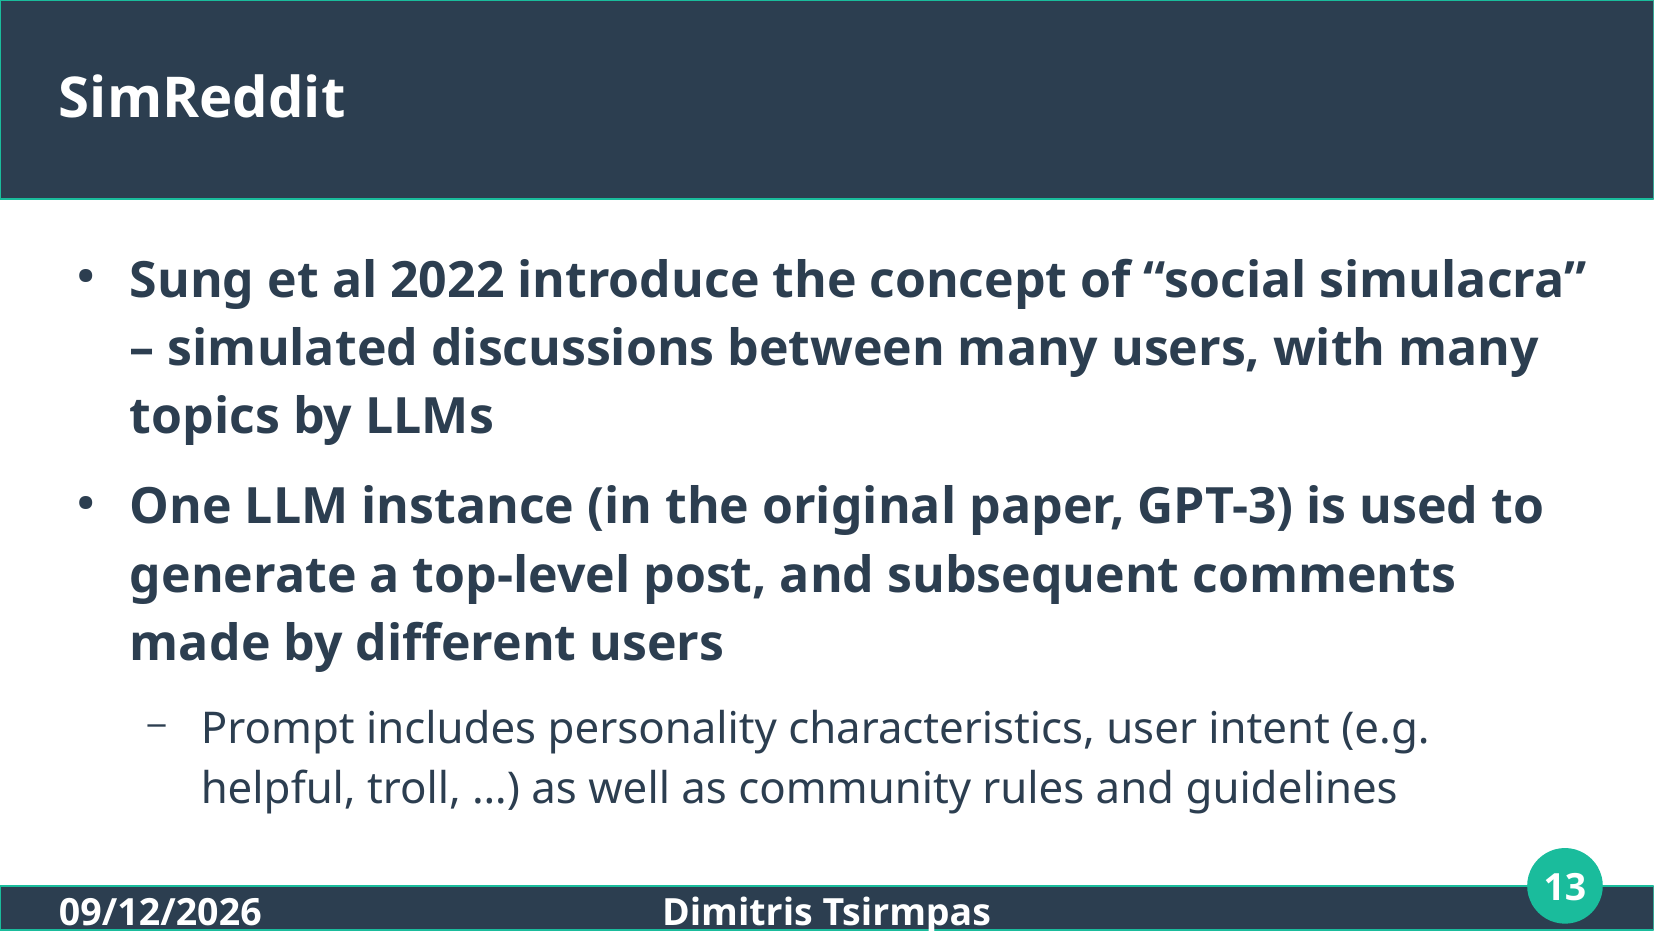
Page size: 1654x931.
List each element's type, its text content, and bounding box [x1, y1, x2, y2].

title SimReddit [59, 37, 1595, 155]
list Sung et al 2022 introduce the concept of “social simulacra” – simulated discussions between many users, with many topics by LLMs One LLM instance (in the original paper, GPT-3) is used to generate a top-level post, and subsequent comments made by different users Prompt includes personality characteristics, user intent (e.g. helpful, troll, …) as well as community rules and guidelines [59, 243, 1595, 864]
